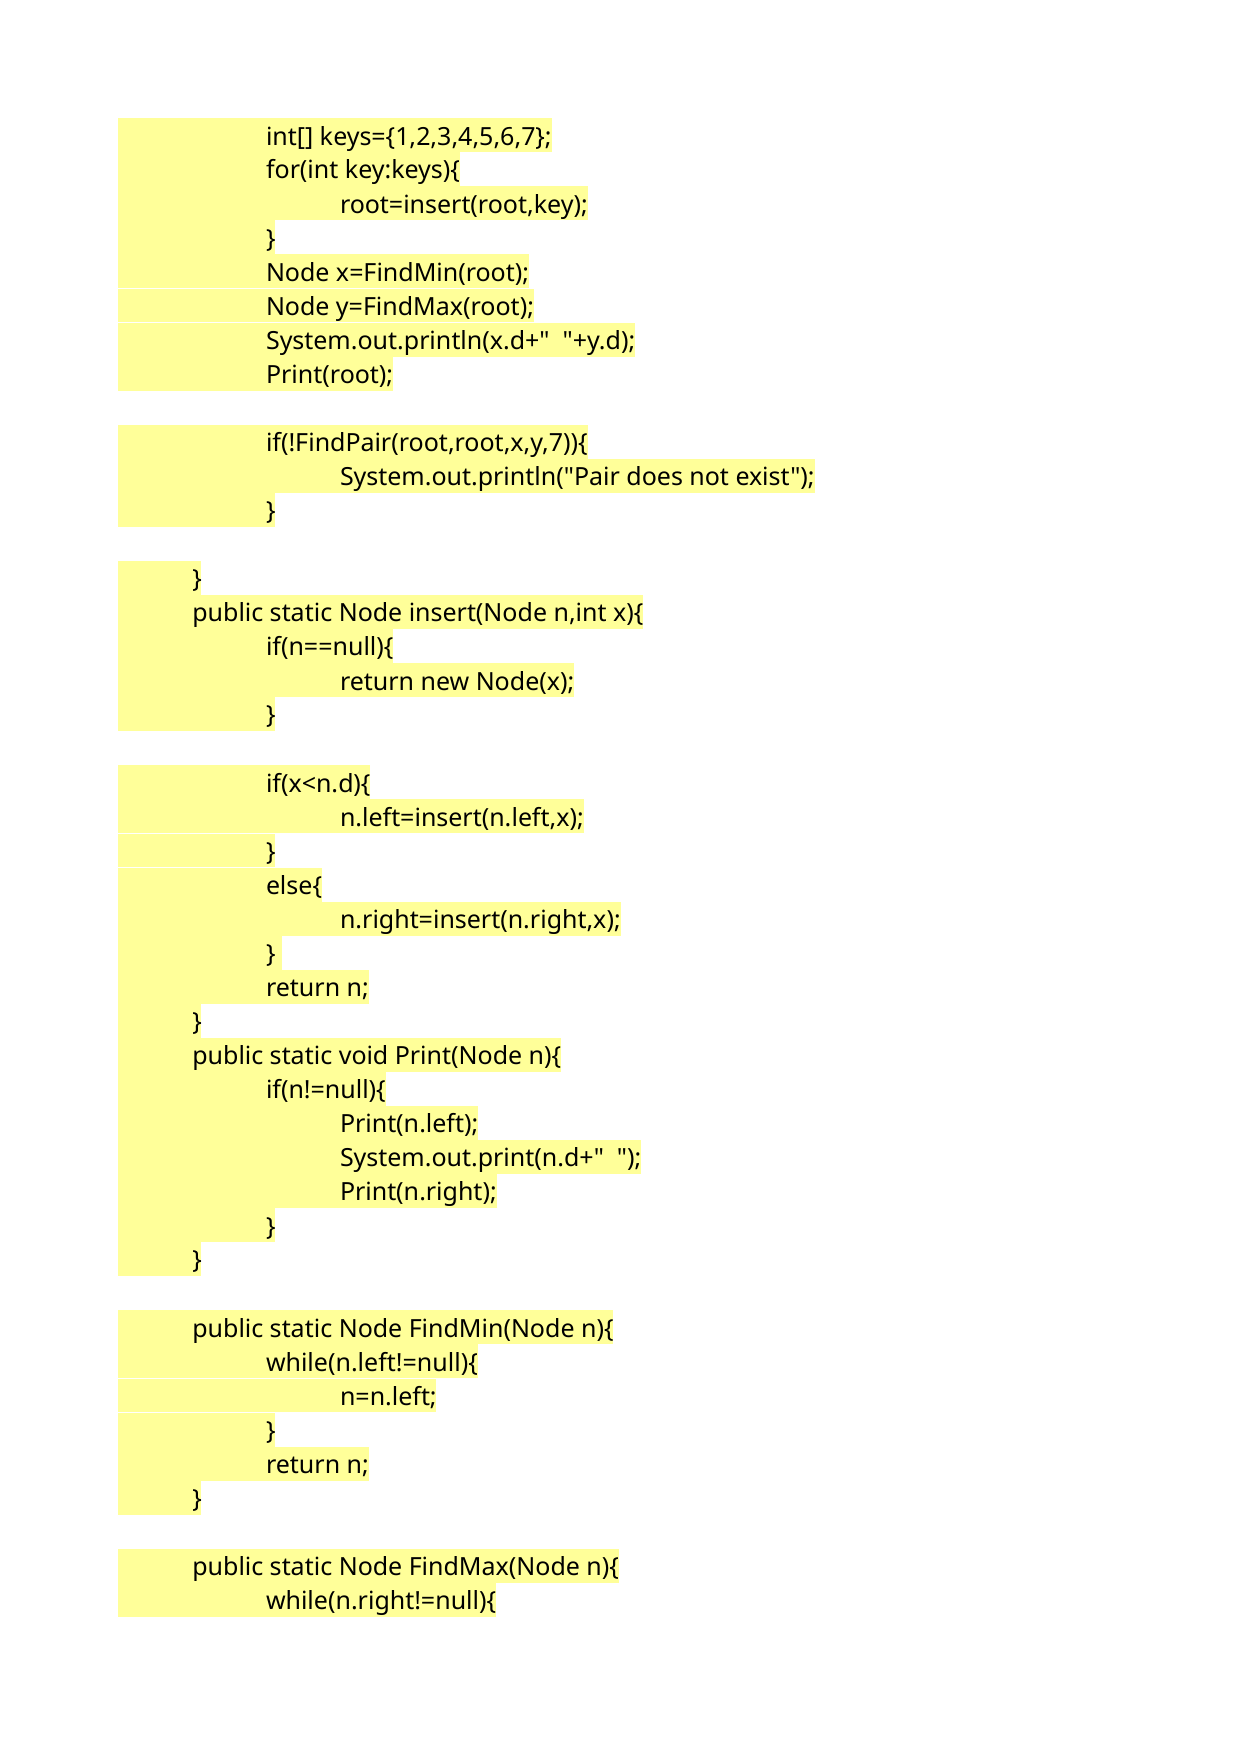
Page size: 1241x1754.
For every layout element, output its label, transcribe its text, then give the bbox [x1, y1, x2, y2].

text } [118, 1004, 1122, 1038]
text public static void Print(Node n){ [118, 1038, 1122, 1072]
text root=insert(root,key); [118, 186, 1122, 220]
text System.out.println("Pair does not exist"); [118, 459, 1122, 493]
text System.out.print(n.d+" "); [118, 1140, 1122, 1174]
text if(x<n.d){ [118, 765, 1122, 799]
text return n; [118, 1447, 1122, 1481]
text while(n.right!=null){ [118, 1583, 1122, 1617]
text n.left=insert(n.left,x); [118, 799, 1122, 833]
text if(!FindPair(root,root,x,y,7)){ [118, 425, 1122, 459]
text if(n==null){ [118, 629, 1122, 663]
text } [118, 1208, 1122, 1242]
text public static Node FindMin(Node n){ [118, 1310, 1122, 1344]
text if(n!=null){ [118, 1072, 1122, 1106]
text while(n.left!=null){ [118, 1344, 1122, 1378]
text Node x=FindMin(root); [118, 254, 1122, 288]
text Print(n.right); [118, 1174, 1122, 1208]
text return new Node(x); [118, 663, 1122, 697]
text return n; [118, 970, 1122, 1004]
text } [118, 220, 1122, 254]
text else{ [118, 867, 1122, 902]
text int[] keys={1,2,3,4,5,6,7}; [118, 118, 1122, 152]
text public static Node insert(Node n,int x){ [118, 595, 1122, 629]
text } [118, 493, 1122, 527]
text Print(root); [118, 357, 1122, 391]
text } [118, 697, 1122, 731]
text System.out.println(x.d+" "+y.d); [118, 322, 1122, 357]
text for(int key:keys){ [118, 152, 1122, 186]
text } [118, 561, 1122, 595]
text n=n.left; [118, 1378, 1122, 1412]
text n.right=insert(n.right,x); [118, 902, 1122, 936]
text public static Node FindMax(Node n){ [118, 1549, 1122, 1583]
text } [118, 1412, 1122, 1447]
text Node y=FindMax(root); [118, 288, 1122, 322]
text } [118, 1242, 1122, 1276]
text } [118, 833, 1122, 867]
text Print(n.left); [118, 1106, 1122, 1140]
text } [118, 936, 1122, 970]
text } [118, 1481, 1122, 1515]
